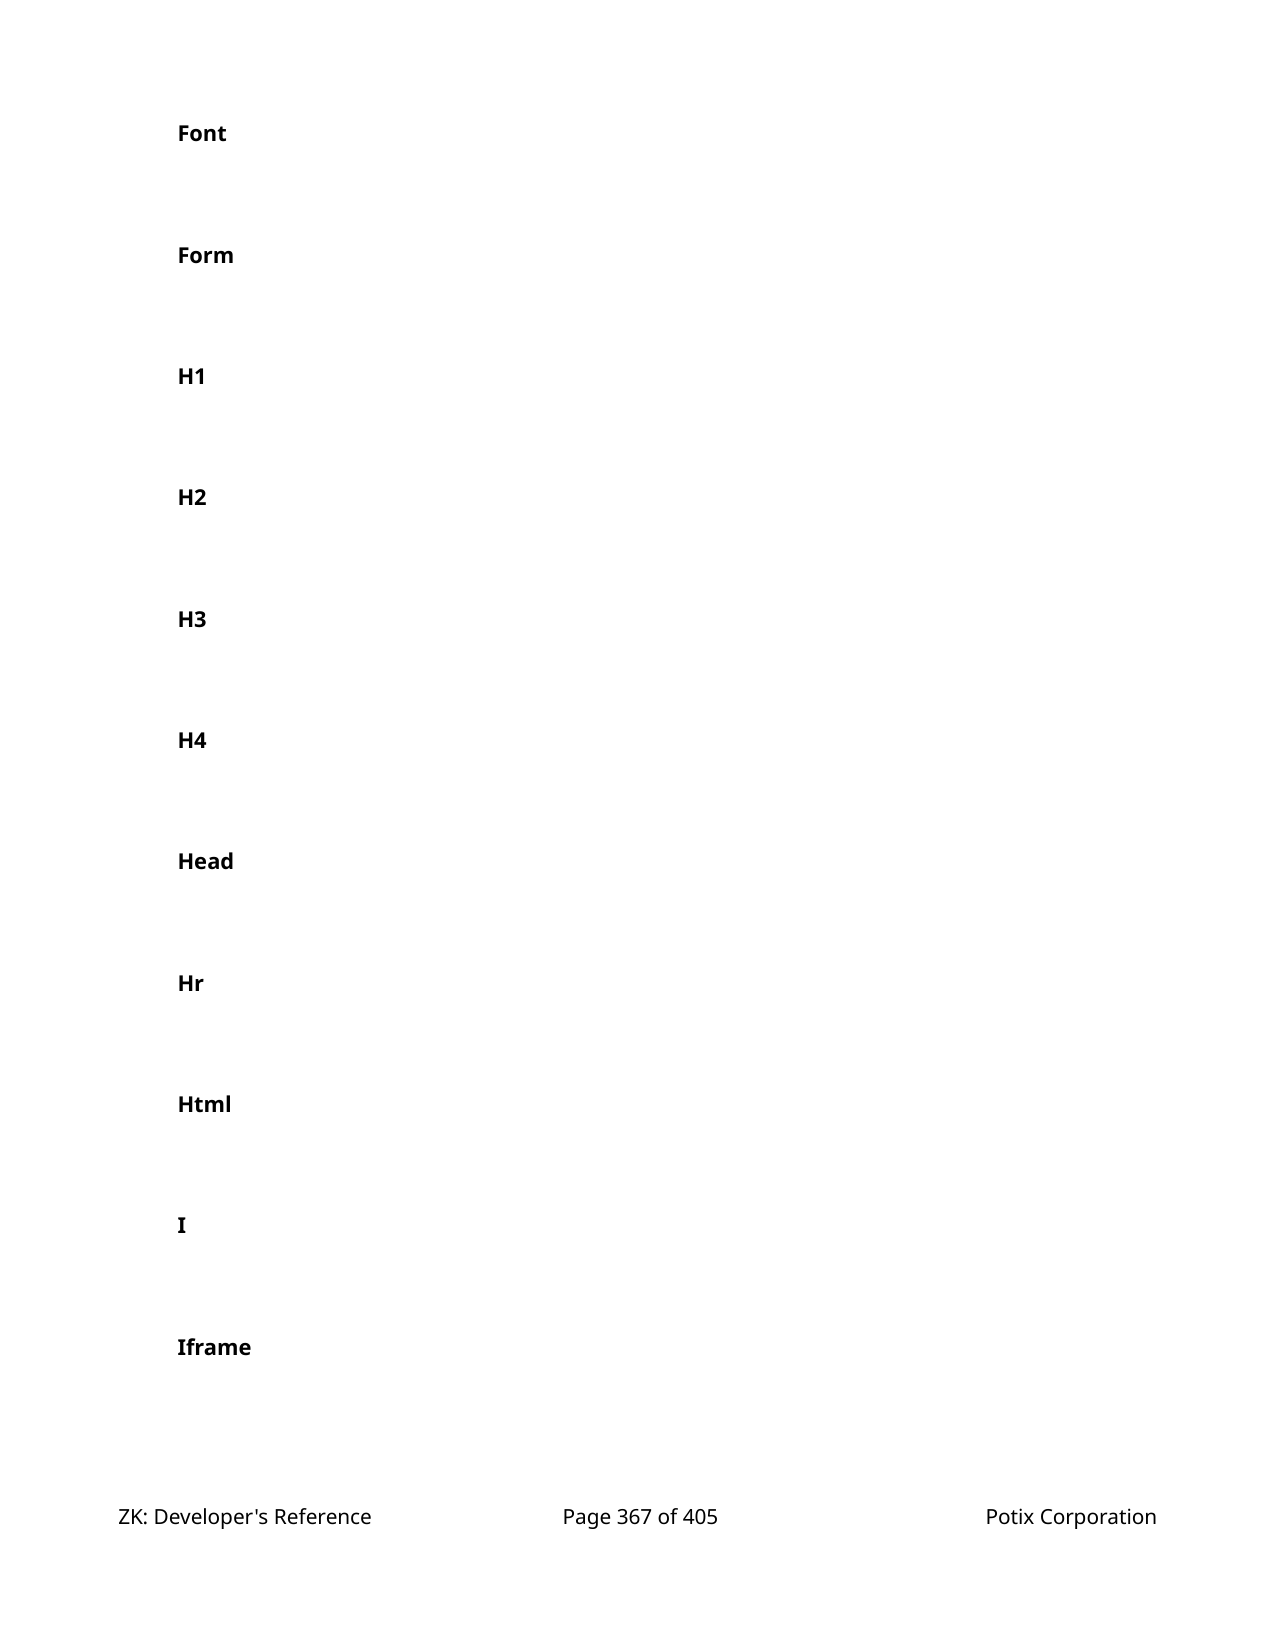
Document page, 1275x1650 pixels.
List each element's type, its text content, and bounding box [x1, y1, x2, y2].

subtitle Hr [177, 968, 1157, 998]
subtitle Font [177, 118, 1157, 148]
subtitle Form [177, 239, 1157, 269]
subtitle Head [177, 846, 1157, 876]
subtitle H1 [177, 361, 1157, 391]
subtitle Iframe [177, 1332, 1157, 1362]
subtitle H4 [177, 725, 1157, 755]
subtitle I [177, 1210, 1157, 1240]
subtitle H3 [177, 603, 1157, 633]
subtitle H2 [177, 482, 1157, 512]
subtitle Html [177, 1089, 1157, 1119]
